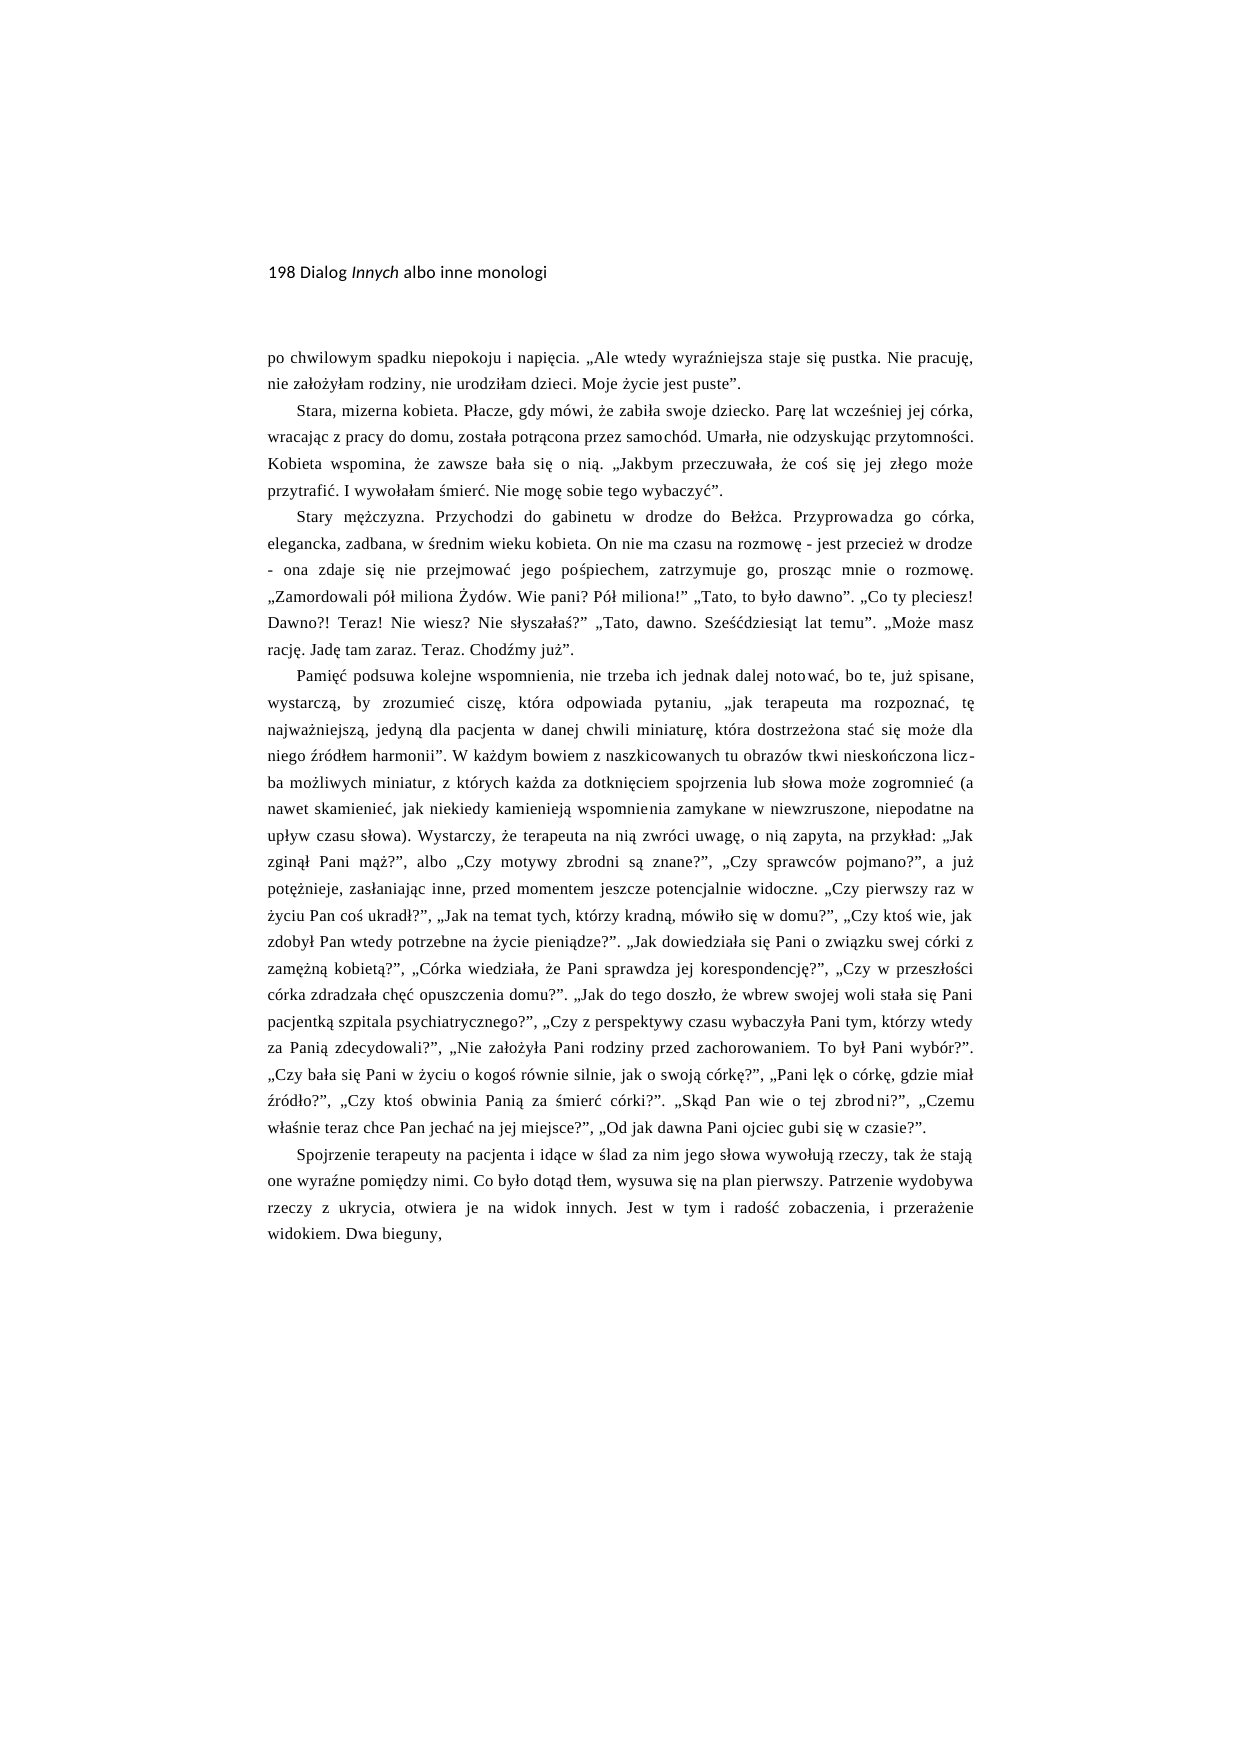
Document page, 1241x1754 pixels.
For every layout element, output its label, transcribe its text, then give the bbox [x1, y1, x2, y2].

text po chwilowym spadku niepokoju i napięcia. „Ale wtedy wyraźniejsza staje się pustka. Nie pracuję, nie założyłam rodziny, nie urodziłam dzieci. Moje życie jest puste”. [267, 342, 974, 395]
text Stara, mizerna kobieta. Płacze, gdy mówi, że zabiła swoje dziecko. Parę lat wcześniej jej córka, wracając z pracy do domu, została potrącona przez samo­chód. Umarła, nie odzyskując przytomności. Kobieta wspomina, że zawsze bała się o nią. „Jakbym przeczuwała, że coś się jej złego może przytrafić. I wywołałam śmierć. Nie mogę sobie tego wybaczyć”. [267, 395, 974, 501]
text 198 Dialog Innych albo inne monologi [268, 264, 606, 282]
text Stary mężczyzna. Przychodzi do gabinetu w drodze do Bełżca. Przyprowa­dza go córka, elegancka, zadbana, w średnim wieku kobieta. On nie ma czasu na rozmowę - jest przecież w drodze - ona zdaje się nie przejmować jego po­śpiechem, zatrzymuje go, prosząc mnie o rozmowę. „Zamordowali pół miliona Żydów. Wie pani? Pół miliona!” „Tato, to było dawno”. „Co ty pleciesz! Dawno?! Teraz! Nie wiesz? Nie słyszałaś?” „Tato, dawno. Sześćdziesiąt lat temu”. „Może masz rację. Jadę tam zaraz. Teraz. Chodźmy już”. [267, 501, 974, 661]
text Spojrzenie terapeuty na pacjenta i idące w ślad za nim jego słowa wywołują rzeczy, tak że stają one wyraźne pomiędzy nimi. Co było dotąd tłem, wysuwa się na plan pierwszy. Patrzenie wydobywa rzeczy z ukrycia, otwiera je na widok innych. Jest w tym i radość zobaczenia, i przerażenie widokiem. Dwa bieguny, [267, 1139, 974, 1245]
text Pamięć podsuwa kolejne wspomnienia, nie trzeba ich jednak dalej noto­wać, bo te, już spisane, wystarczą, by zrozumieć ciszę, która odpowiada pyta­niu, „jak terapeuta ma rozpoznać, tę najważniejszą, jedyną dla pacjenta w danej chwili miniaturę, która dostrzeżona stać się może dla niego źródłem harmo­nii”. W każdym bowiem z naszkicowanych tu obrazów tkwi nieskończona licz­ba możliwych miniatur, z których każda za dotknięciem spojrzenia lub słowa może zogromnieć (a nawet skamienieć, jak niekiedy kamienieją wspomnie­nia zamykane w niewzruszone, niepodatne na upływ czasu słowa). Wystarczy, że terapeuta na nią zwróci uwagę, o nią zapyta, na przykład: „Jak zginął Pani mąż?”, albo „Czy motywy zbrodni są znane?”, „Czy sprawców pojmano?”, a już potężnieje, zasłaniając inne, przed momentem jeszcze potencjalnie widoczne. „Czy pierwszy raz w życiu Pan coś ukradł?”, „Jak na temat tych, którzy kradną, mówiło się w domu?”, „Czy ktoś wie, jak zdobył Pan wtedy potrzebne na życie pieniądze?”. „Jak dowiedziała się Pani o związku swej córki z zamężną kobietą?”, „Córka wiedziała, że Pani sprawdza jej korespondencję?”, „Czy w przeszłości córka zdradzała chęć opuszczenia domu?”. „Jak do tego doszło, że wbrew swojej woli stała się Pani pacjentką szpitala psychiatrycznego?”, „Czy z perspektywy czasu wybaczyła Pani tym, którzy wtedy za Panią zdecydowali?”, „Nie założyła Pani rodziny przed zachorowaniem. To był Pani wybór?”. „Czy bała się Pani w życiu o kogoś równie silnie, jak o swoją córkę?”, „Pani lęk o córkę, gdzie miał źródło?”, „Czy ktoś obwinia Panią za śmierć córki?”. „Skąd Pan wie o tej zbrod­ni?”, „Czemu właśnie teraz chce Pan jechać na jej miejsce?”, „Od jak dawna Pani ojciec gubi się w czasie?”. [267, 661, 974, 1139]
